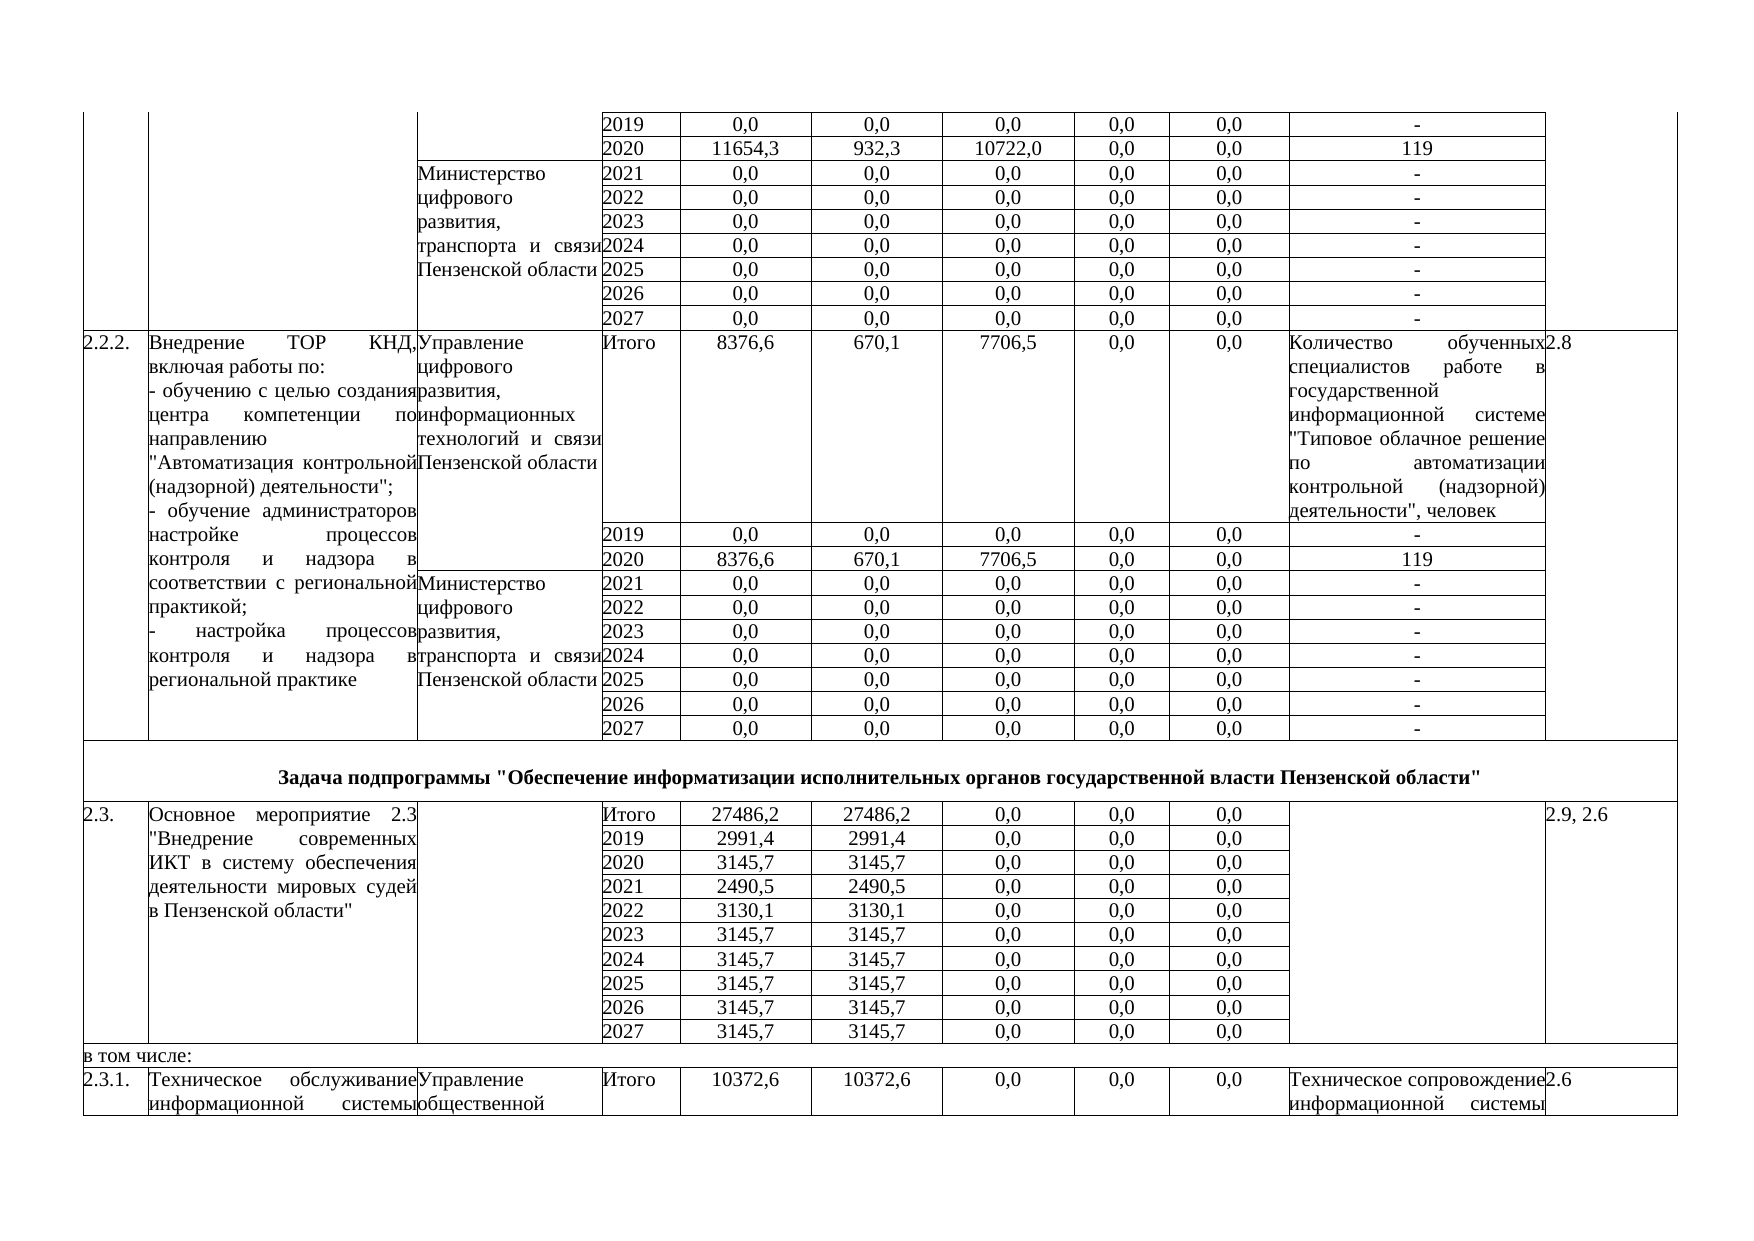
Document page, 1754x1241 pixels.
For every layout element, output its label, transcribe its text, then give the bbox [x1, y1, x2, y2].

table_cell - [1290, 571, 1545, 595]
table_cell 3145,7 [812, 971, 942, 995]
table_cell 0,0 [1075, 947, 1169, 970]
table_cell 0,0 [1075, 1020, 1169, 1043]
table_cell 0,0 [1075, 113, 1169, 136]
table_cell 0,0 [943, 996, 1074, 1019]
table_cell 932,3 [812, 137, 942, 160]
table_cell 0,0 [1170, 234, 1289, 257]
table_cell 0,0 [681, 306, 811, 330]
table_cell 0,0 [812, 186, 942, 209]
table_cell 0,0 [943, 802, 1074, 825]
table_cell 10372,6 [812, 1068, 942, 1115]
table_cell 2024 [603, 947, 680, 970]
table_cell 0,0 [943, 1068, 1074, 1115]
table_cell 2021 [603, 571, 680, 595]
table_cell 2023 [603, 620, 680, 643]
table_cell [149, 112, 417, 330]
table_cell 2027 [603, 306, 680, 330]
table_cell 0,0 [1170, 996, 1289, 1019]
table_cell 0,0 [943, 596, 1074, 619]
table_cell 2.6 [1546, 1068, 1677, 1115]
table_cell 0,0 [943, 113, 1074, 136]
table_cell 3130,1 [812, 899, 942, 922]
table_cell 3145,7 [812, 1020, 942, 1043]
table_cell 2020 [603, 137, 680, 160]
table_cell 0,0 [681, 113, 811, 136]
table_cell 0,0 [943, 875, 1074, 898]
table_cell 0,0 [943, 523, 1074, 546]
table_cell 0,0 [1170, 1020, 1289, 1043]
table_cell 0,0 [1170, 137, 1289, 160]
table_cell Техническое сопровождение информационной системы [1290, 1068, 1545, 1115]
table_cell 0,0 [812, 258, 942, 281]
table_cell 2022 [603, 596, 680, 619]
table_cell 3145,7 [681, 923, 811, 946]
table_cell в том числе: [84, 1044, 1677, 1067]
table_cell 0,0 [681, 234, 811, 257]
table_cell Внедрение ТОР КНД, включая работы по: - обучению с целью создания центра компетенции по направлению "Автоматизация контрольной (надзорной) деятельности"; - обучение администраторов настройке процессов контроля и надзора в соответствии с региональной практикой; - настройка процессов контроля и надзора в региональной практике [149, 331, 417, 740]
table_cell 2.8 [1546, 331, 1677, 740]
table_cell 0,0 [943, 258, 1074, 281]
table_cell 0,0 [943, 161, 1074, 185]
table_cell 0,0 [1170, 923, 1289, 946]
table_cell 2490,5 [681, 875, 811, 898]
table_cell 0,0 [1170, 547, 1289, 570]
table_cell 0,0 [681, 571, 811, 595]
table_cell 0,0 [812, 210, 942, 233]
table_cell 2991,4 [681, 826, 811, 850]
table_cell 2019 [603, 523, 680, 546]
table_cell 2026 [603, 996, 680, 1019]
table_cell 0,0 [1170, 113, 1289, 136]
table_cell 0,0 [812, 113, 942, 136]
table_cell 0,0 [681, 186, 811, 209]
table_cell - [1290, 668, 1545, 691]
table_cell 2022 [603, 186, 680, 209]
table_cell 0,0 [1075, 620, 1169, 643]
table_cell 0,0 [812, 306, 942, 330]
table_cell 0,0 [812, 571, 942, 595]
table_cell 0,0 [1075, 571, 1169, 595]
table_cell 0,0 [1075, 826, 1169, 850]
table_cell 2.3. [84, 802, 148, 1043]
table_cell 2021 [603, 875, 680, 898]
table_cell 0,0 [1170, 1068, 1289, 1115]
table_cell 2020 [603, 547, 680, 570]
table_cell 0,0 [1170, 971, 1289, 995]
table_cell 0,0 [943, 826, 1074, 850]
table_cell 0,0 [1075, 923, 1169, 946]
table_cell 0,0 [681, 210, 811, 233]
table_cell 0,0 [943, 644, 1074, 667]
table_cell - [1290, 113, 1545, 136]
table_cell 0,0 [681, 523, 811, 546]
table_cell 0,0 [681, 258, 811, 281]
table_cell 0,0 [943, 947, 1074, 970]
table_cell 0,0 [681, 644, 811, 667]
table_cell [1546, 112, 1677, 330]
table_cell 2991,4 [812, 826, 942, 850]
table_cell 2027 [603, 1020, 680, 1043]
table_cell - [1290, 186, 1545, 209]
table_cell 0,0 [681, 692, 811, 715]
table_cell 0,0 [1170, 899, 1289, 922]
table_cell 2025 [603, 971, 680, 995]
table_cell 0,0 [1170, 186, 1289, 209]
table_cell - [1290, 161, 1545, 185]
table_cell 0,0 [812, 668, 942, 691]
table_cell 0,0 [1170, 644, 1289, 667]
table_cell Министерство цифрового развития, транспорта и связи Пензенской области [418, 571, 602, 740]
table_cell 3145,7 [812, 947, 942, 970]
table_cell 0,0 [943, 971, 1074, 995]
table_cell - [1290, 282, 1545, 305]
table_cell 0,0 [943, 620, 1074, 643]
table_cell 2021 [603, 161, 680, 185]
table_cell 0,0 [943, 234, 1074, 257]
table_cell 3145,7 [681, 1020, 811, 1043]
table_cell 0,0 [1170, 947, 1289, 970]
table_cell Итого [603, 802, 680, 825]
table_cell 0,0 [681, 620, 811, 643]
table_cell 0,0 [1170, 331, 1289, 522]
table_cell 0,0 [1075, 996, 1169, 1019]
table_cell 0,0 [943, 186, 1074, 209]
table_cell 0,0 [1075, 186, 1169, 209]
table_cell 0,0 [943, 899, 1074, 922]
table_cell 0,0 [1170, 571, 1289, 595]
table_cell - [1290, 716, 1545, 740]
table_cell 0,0 [1170, 668, 1289, 691]
table_cell 0,0 [1075, 282, 1169, 305]
table_cell 3145,7 [812, 996, 942, 1019]
table_cell 0,0 [681, 282, 811, 305]
table_cell - [1290, 596, 1545, 619]
table_cell 2019 [603, 826, 680, 850]
table_cell 0,0 [943, 210, 1074, 233]
table_cell - [1290, 210, 1545, 233]
table_cell 0,0 [1075, 692, 1169, 715]
table_cell 0,0 [1075, 137, 1169, 160]
table_cell - [1290, 620, 1545, 643]
table_cell 0,0 [1075, 875, 1169, 898]
table_cell 0,0 [1075, 210, 1169, 233]
table_cell 2026 [603, 282, 680, 305]
table_cell 0,0 [1075, 547, 1169, 570]
table_cell 3145,7 [681, 947, 811, 970]
table_cell 0,0 [1170, 802, 1289, 825]
table_cell 2024 [603, 644, 680, 667]
table_cell 119 [1290, 137, 1545, 160]
table_cell 0,0 [1075, 523, 1169, 546]
table_cell 0,0 [1170, 523, 1289, 546]
table_cell 2019 [603, 113, 680, 136]
table_cell 0,0 [1075, 258, 1169, 281]
table_cell 0,0 [943, 306, 1074, 330]
table_cell 2020 [603, 851, 680, 874]
table_cell 0,0 [943, 923, 1074, 946]
table_cell 0,0 [1170, 716, 1289, 740]
table_cell 0,0 [1170, 620, 1289, 643]
table_cell Управление цифрового развития, информационных технологий и связи Пензенской области [418, 331, 602, 570]
table_cell 3145,7 [812, 851, 942, 874]
table_cell - [1290, 234, 1545, 257]
table_cell Основное мероприятие 2.3 "Внедрение современных ИКТ в систему обеспечения деятельности мировых судей в Пензенской области" [149, 802, 417, 1043]
table_cell 2023 [603, 210, 680, 233]
table_cell 8376,6 [681, 547, 811, 570]
table_cell 0,0 [1075, 596, 1169, 619]
table_cell 0,0 [1170, 596, 1289, 619]
table_cell 2.3.1. [84, 1068, 148, 1115]
table_cell 0,0 [1170, 282, 1289, 305]
table_cell [84, 112, 148, 330]
table_cell Техническое обслуживание информационной системы [149, 1068, 417, 1115]
table_cell 0,0 [943, 851, 1074, 874]
table_cell 8376,6 [681, 331, 811, 522]
table_cell 2026 [603, 692, 680, 715]
table_cell 0,0 [943, 1020, 1074, 1043]
table_cell - [1290, 258, 1545, 281]
table_cell - [1290, 523, 1545, 546]
table_cell 0,0 [1075, 306, 1169, 330]
table_cell 0,0 [1170, 258, 1289, 281]
table_cell 2490,5 [812, 875, 942, 898]
table_cell 0,0 [943, 282, 1074, 305]
table_cell Задача подпрограммы "Обеспечение информатизации исполнительных органов государственной власти Пензенской области" [84, 741, 1677, 801]
table_cell 3145,7 [812, 923, 942, 946]
table_cell 0,0 [943, 571, 1074, 595]
table_cell 2023 [603, 923, 680, 946]
table_cell 2025 [603, 668, 680, 691]
table_cell 0,0 [1075, 1068, 1169, 1115]
table_cell 3145,7 [681, 971, 811, 995]
table_cell 0,0 [812, 234, 942, 257]
table_cell 3145,7 [681, 996, 811, 1019]
table_cell 0,0 [812, 716, 942, 740]
table_cell Количество обученных специалистов работе в государственной информационной системе "Типовое облачное решение по автоматизации контрольной (надзорной) деятельности", человек [1290, 331, 1545, 522]
table_cell 27486,2 [681, 802, 811, 825]
table_cell 0,0 [812, 644, 942, 667]
table_cell 0,0 [1170, 851, 1289, 874]
table_cell 3145,7 [681, 851, 811, 874]
table_cell 119 [1290, 547, 1545, 570]
table_cell 0,0 [1075, 802, 1169, 825]
table_cell 0,0 [812, 620, 942, 643]
table_cell Управление общественной [418, 1068, 602, 1115]
table_cell 2.2.2. [84, 331, 148, 740]
table_cell 0,0 [812, 692, 942, 715]
table_cell Итого [603, 331, 680, 522]
table_cell 0,0 [1075, 851, 1169, 874]
table_cell 0,0 [1170, 306, 1289, 330]
table_cell 2024 [603, 234, 680, 257]
table_cell 0,0 [943, 716, 1074, 740]
table_cell 0,0 [1075, 899, 1169, 922]
table_cell 670,1 [812, 547, 942, 570]
table_cell Министерство цифрового развития, транспорта и связи Пензенской области [418, 161, 602, 330]
table_cell 0,0 [681, 161, 811, 185]
table_cell 2027 [603, 716, 680, 740]
table_cell 0,0 [1075, 161, 1169, 185]
table_cell [418, 112, 602, 160]
table_cell 3130,1 [681, 899, 811, 922]
table_cell 0,0 [1075, 971, 1169, 995]
table_cell 0,0 [812, 282, 942, 305]
table_cell 0,0 [1170, 161, 1289, 185]
table_cell 0,0 [681, 596, 811, 619]
table_cell 670,1 [812, 331, 942, 522]
table_cell 10722,0 [943, 137, 1074, 160]
table_cell 11654,3 [681, 137, 811, 160]
table_cell 0,0 [812, 523, 942, 546]
table_cell 0,0 [1170, 692, 1289, 715]
table_cell 0,0 [1170, 875, 1289, 898]
table_cell [1290, 802, 1545, 1043]
table_cell 0,0 [1170, 826, 1289, 850]
table_cell Итого [603, 1068, 680, 1115]
table_cell 7706,5 [943, 331, 1074, 522]
table_cell 0,0 [681, 716, 811, 740]
table_cell 0,0 [812, 596, 942, 619]
table_cell 7706,5 [943, 547, 1074, 570]
table_cell 0,0 [681, 668, 811, 691]
table_cell 10372,6 [681, 1068, 811, 1115]
table_cell 0,0 [1075, 331, 1169, 522]
table_cell 0,0 [1075, 644, 1169, 667]
table_cell 0,0 [1075, 668, 1169, 691]
table_cell 0,0 [943, 668, 1074, 691]
table_cell 0,0 [943, 692, 1074, 715]
table_cell 0,0 [1170, 210, 1289, 233]
table_cell - [1290, 692, 1545, 715]
table_cell - [1290, 644, 1545, 667]
table_cell 0,0 [1075, 234, 1169, 257]
table_cell 27486,2 [812, 802, 942, 825]
table_cell [418, 802, 602, 1043]
table_cell - [1290, 306, 1545, 330]
table_cell 2022 [603, 899, 680, 922]
table_cell 2025 [603, 258, 680, 281]
table_cell 0,0 [1075, 716, 1169, 740]
table_cell 2.9, 2.6 [1546, 802, 1677, 1043]
table_cell 0,0 [812, 161, 942, 185]
